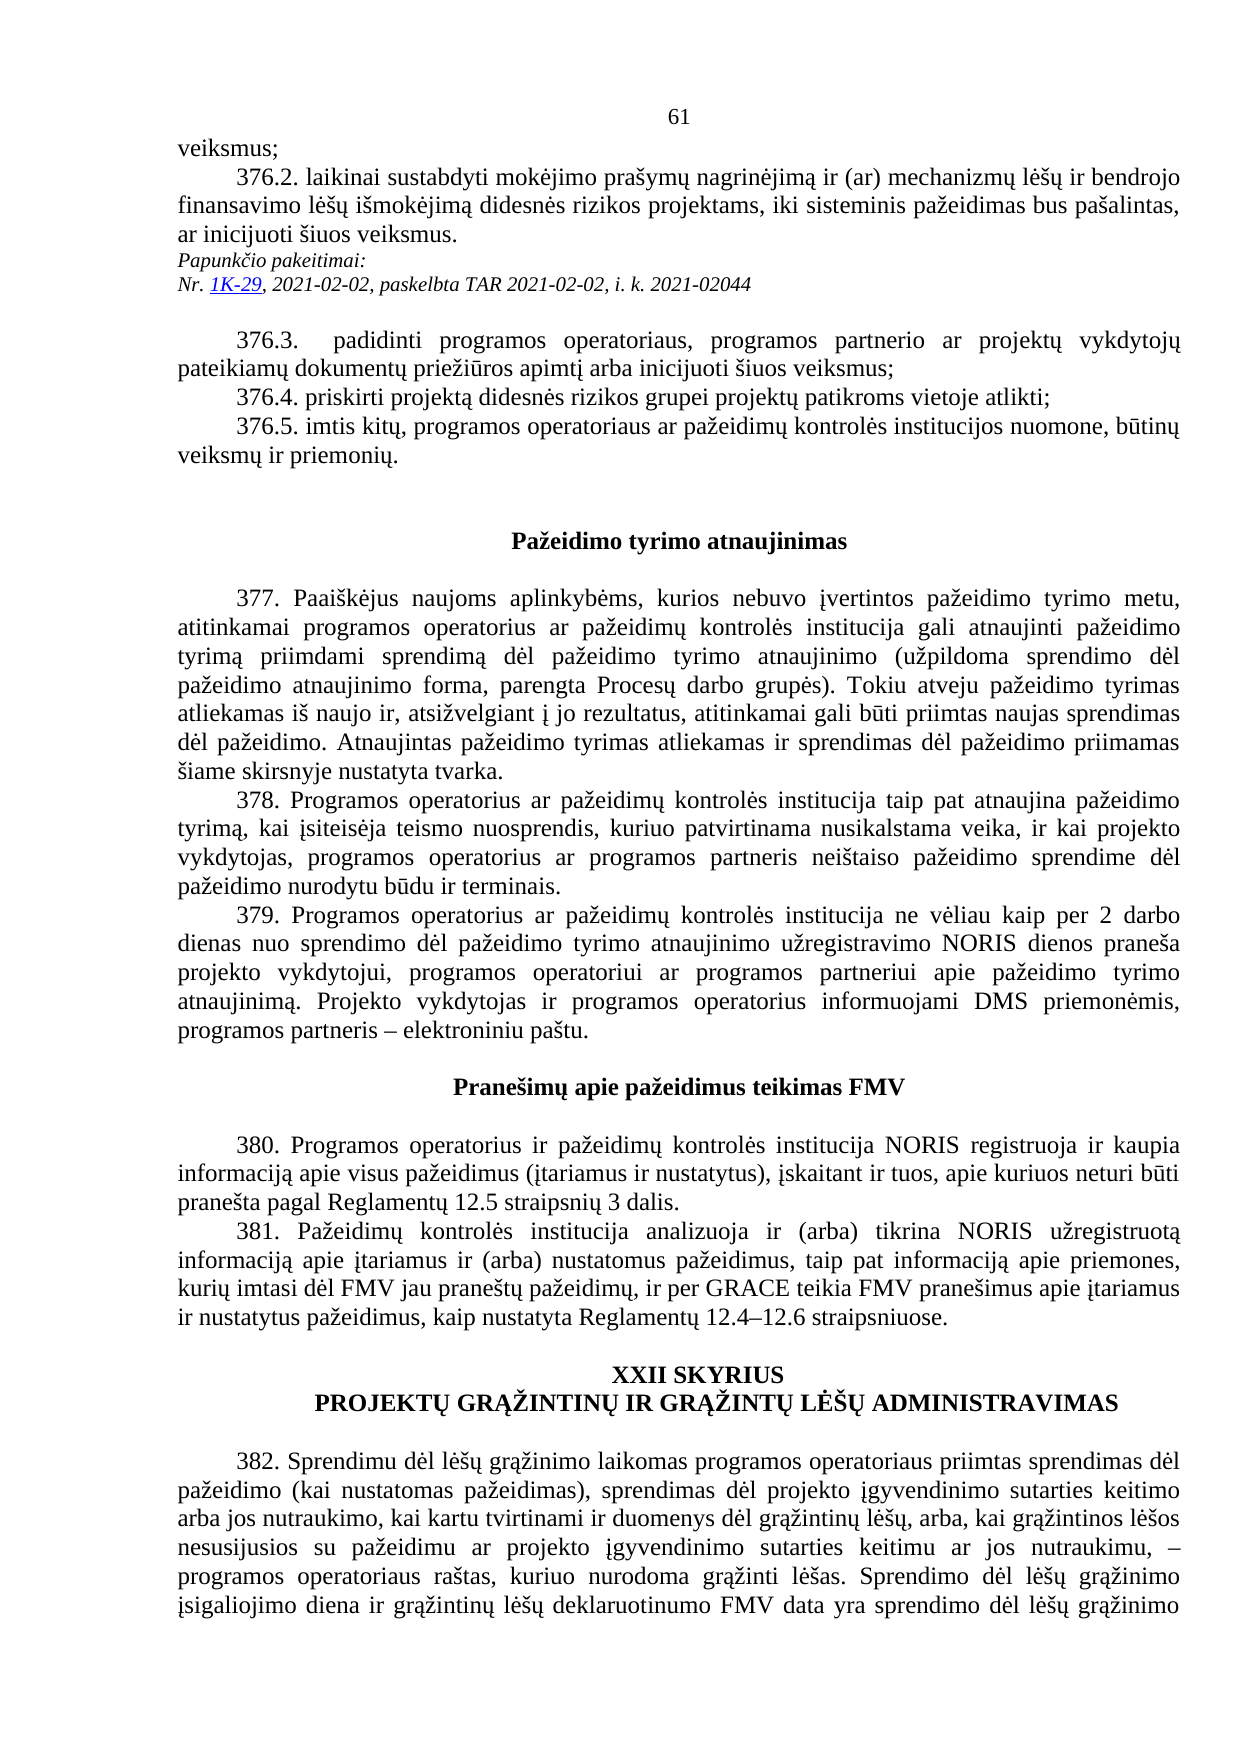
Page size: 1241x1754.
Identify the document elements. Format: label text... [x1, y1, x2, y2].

text veiksmus; [177, 133, 1181, 162]
text 382. Sprendimu dėl lėšų grąžinimo laikomas programos operatoriaus priimtas sprendimas dėl pažeidimo (kai nustatomas pažeidimas), sprendimas dėl projekto įgyvendinimo sutarties keitimo arba jos nutraukimo, kai kartu tvirtinami ir duomenys dėl grąžintinų lėšų, arba, kai grąžintinos lėšos nesusijusios su pažeidimu ar projekto įgyvendinimo sutarties keitimu ar jos nutraukimu, – programos operatoriaus raštas, kuriuo nurodoma grąžinti lėšas. Sprendimo dėl lėšų grąžinimo įsigaliojimo diena ir grąžintinų lėšų deklaruotinumo FMV data yra sprendimo dėl lėšų grąžinimo [177, 1446, 1181, 1618]
text 380. Programos operatorius ir pažeidimų kontrolės institucija NORIS registruoja ir kaupia informaciją apie visus pažeidimus (įtariamus ir nustatytus), įskaitant ir tuos, apie kuriuos neturi būti pranešta pagal Reglamentų 12.5 straipsnių 3 dalis. [177, 1130, 1181, 1216]
text Nr. 1K-29, 2021-02-02, paskelbta TAR 2021-02-02, i. k. 2021-02044 [177, 272, 1181, 296]
text Papunkčio pakeitimai: [177, 248, 1181, 272]
text 379. Programos operatorius ar pažeidimų kontrolės institucija ne vėliau kaip per 2 darbo dienas nuo sprendimo dėl pažeidimo tyrimo atnaujinimo užregistravimo NORIS dienos praneša projekto vykdytojui, programos operatoriui ar programos partneriui apie pažeidimo tyrimo atnaujinimą. Projekto vykdytojas ir programos operatorius informuojami DMS priemonėmis, programos partneris – elektroniniu paštu. [177, 900, 1181, 1043]
text 376.3. padidinti programos operatoriaus, programos partnerio ar projektų vykdytojų pateikiamų dokumentų priežiūros apimtį arba inicijuoti šiuos veiksmus; [177, 325, 1181, 382]
text 381. Pažeidimų kontrolės institucija analizuoja ir (arba) tikrina NORIS užregistruotą informaciją apie įtariamus ir (arba) nustatomus pažeidimus, taip pat informaciją apie priemones, kurių imtasi dėl FMV jau praneštų pažeidimų, ir per GRACE teikia FMV pranešimus apie įtariamus ir nustatytus pažeidimus, kaip nustatyta Reglamentų 12.4–12.6 straipsniuose. [177, 1216, 1181, 1331]
text 376.5. imtis kitų, programos operatoriaus ar pažeidimų kontrolės institucijos nuomone, būtinų veiksmų ir priemonių. [177, 411, 1181, 468]
text Pažeidimo tyrimo atnaujinimas [177, 526, 1181, 555]
text 377. Paaiškėjus naujoms aplinkybėms, kurios nebuvo įvertintos pažeidimo tyrimo metu, atitinkamai programos operatorius ar pažeidimų kontrolės institucija gali atnaujinti pažeidimo tyrimą priimdami sprendimą dėl pažeidimo tyrimo atnaujinimo (užpildoma sprendimo dėl pažeidimo atnaujinimo forma, parengta Procesų darbo grupės). Tokiu atveju pažeidimo tyrimas atliekamas iš naujo ir, atsižvelgiant į jo rezultatus, atitinkamai gali būti priimtas naujas sprendimas dėl pažeidimo. Atnaujintas pažeidimo tyrimas atliekamas ir sprendimas dėl pažeidimo priimamas šiame skirsnyje nustatyta tvarka. [177, 583, 1181, 785]
text 378. Programos operatorius ar pažeidimų kontrolės institucija taip pat atnaujina pažeidimo tyrimą, kai įsiteisėja teismo nuosprendis, kuriuo patvirtinama nusikalstama veika, ir kai projekto vykdytojas, programos operatorius ar programos partneris neištaiso pažeidimo sprendime dėl pažeidimo nurodytu būdu ir terminais. [177, 785, 1181, 900]
text Pranešimų apie pažeidimus teikimas FMV [177, 1072, 1181, 1101]
text 376.4. priskirti projektą didesnės rizikos grupei projektų patikroms vietoje atlikti; [177, 382, 1181, 411]
text PROJEKTŲ GRĄŽINTINŲ IR GRĄŽINTŲ LĖŠŲ ADMINISTRAVIMAS [252, 1388, 1181, 1417]
text 376.2. laikinai sustabdyti mokėjimo prašymų nagrinėjimą ir (ar) mechanizmų lėšų ir bendrojo finansavimo lėšų išmokėjimą didesnės rizikos projektams, iki sisteminis pažeidimas bus pašalintas, ar inicijuoti šiuos veiksmus. [177, 162, 1181, 248]
text XXII SKYRIUS [215, 1360, 1181, 1388]
